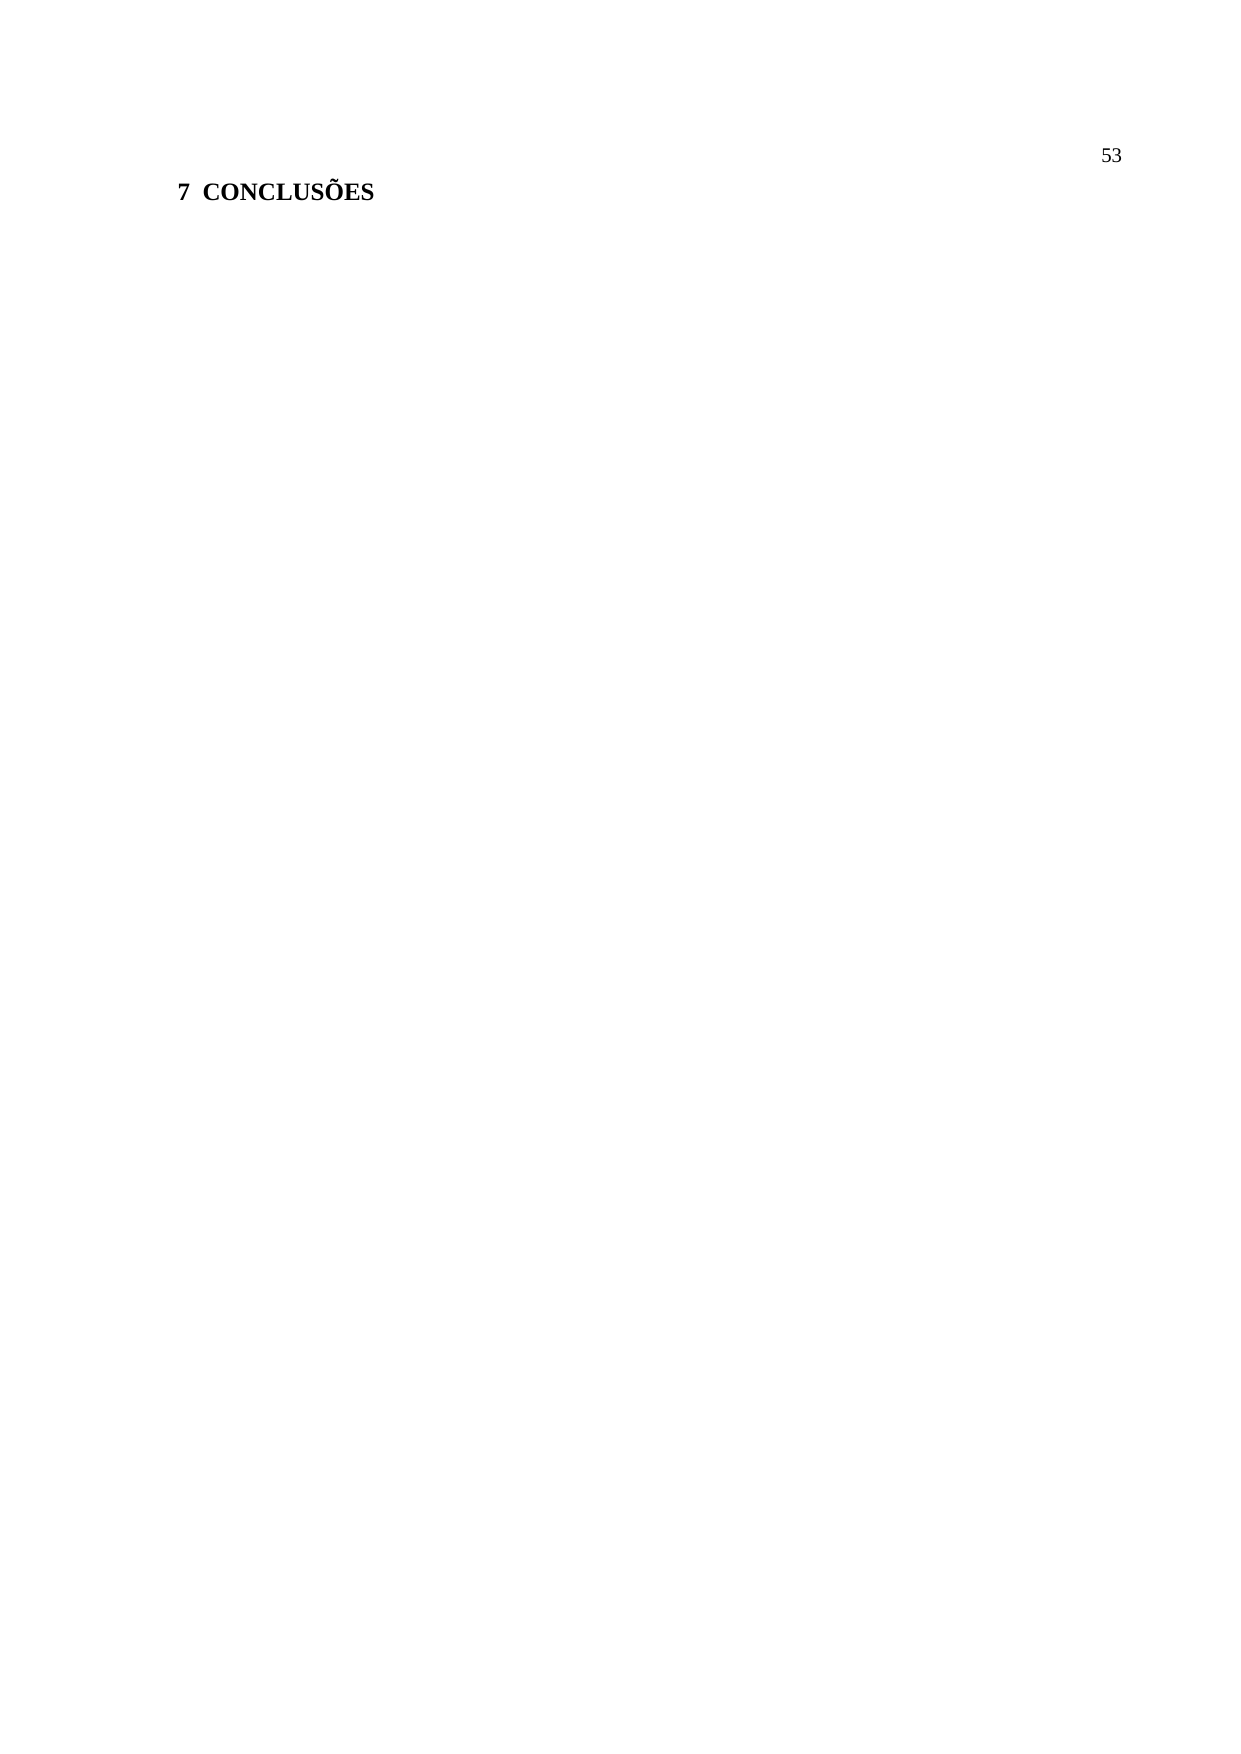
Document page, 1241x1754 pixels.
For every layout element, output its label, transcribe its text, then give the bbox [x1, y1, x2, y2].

subtitle Conclusões [177, 177, 1122, 206]
